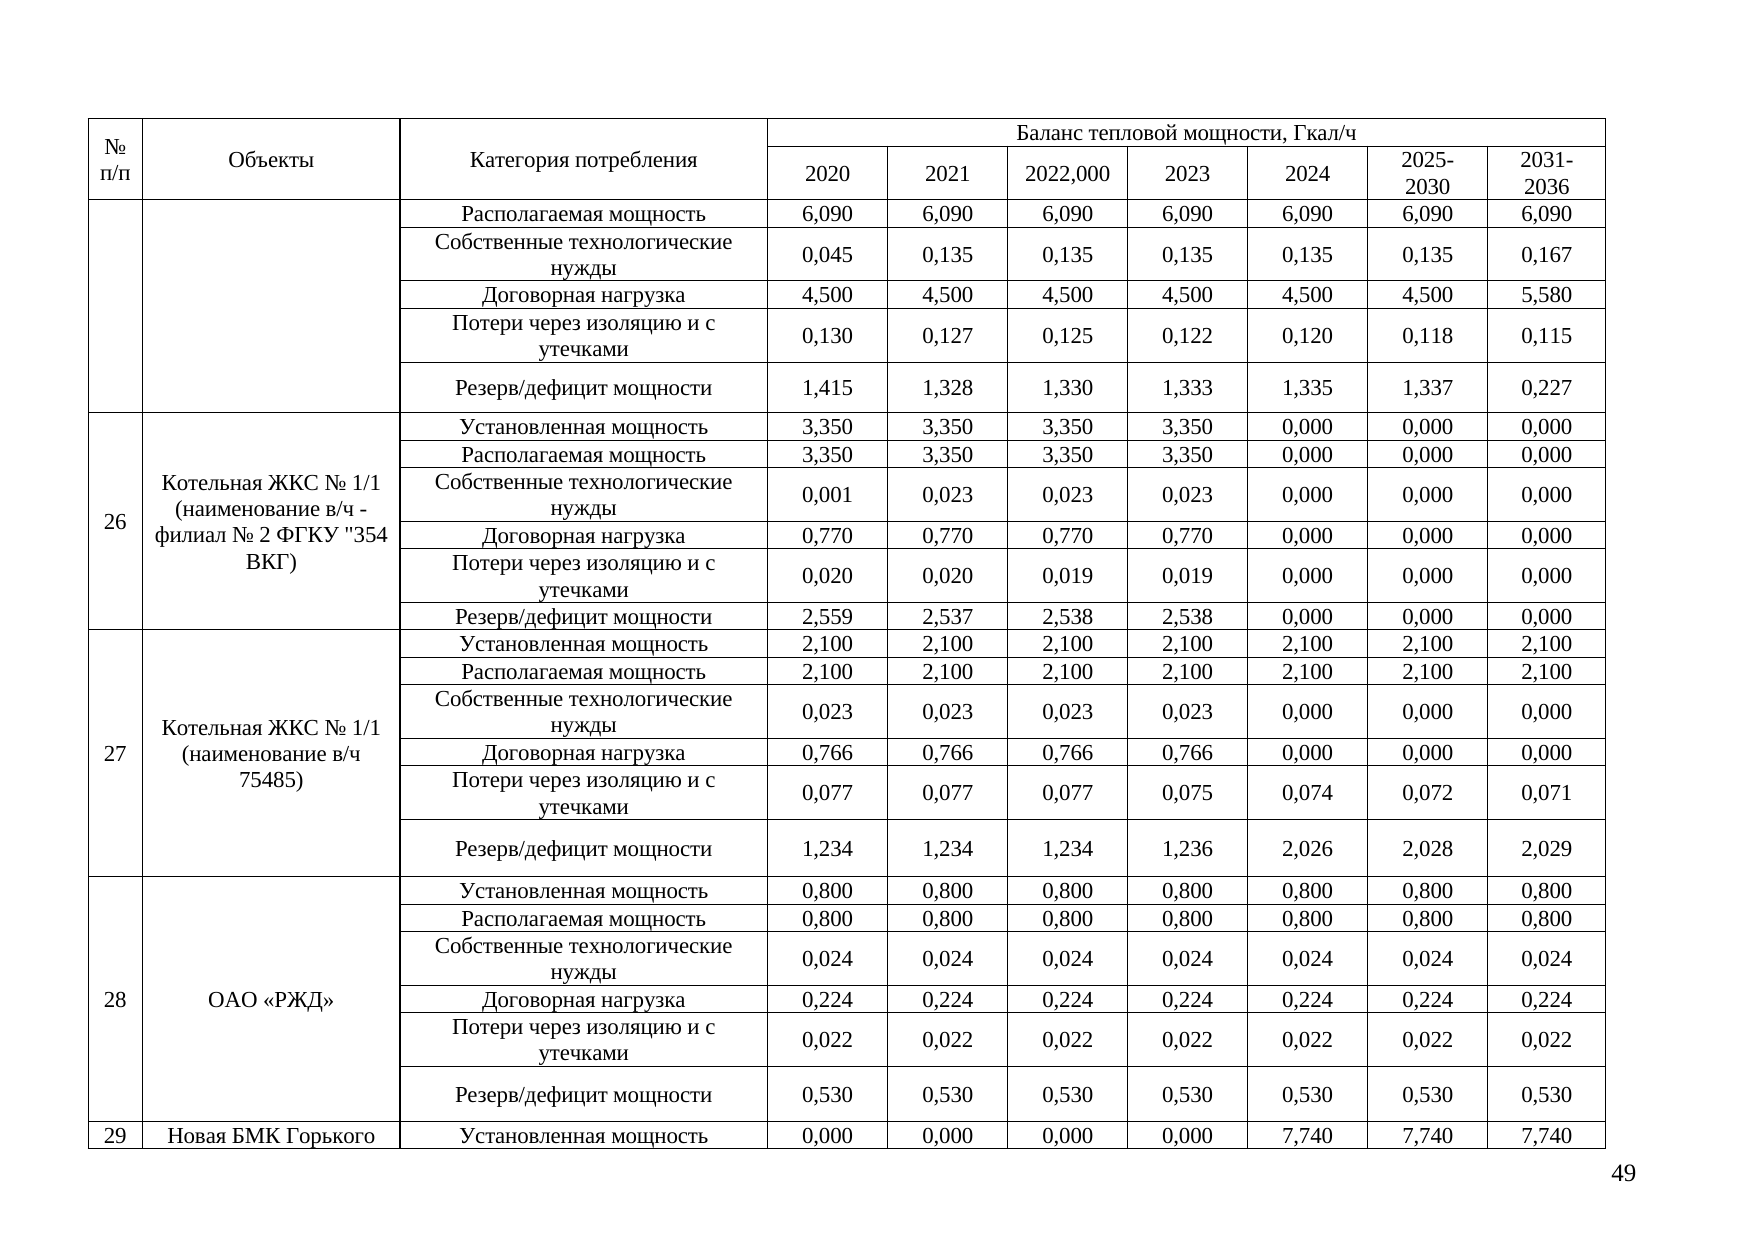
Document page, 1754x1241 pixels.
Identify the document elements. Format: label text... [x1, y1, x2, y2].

table_cell 0,224 [888, 986, 1007, 1012]
table_cell 0,000 [1368, 441, 1487, 467]
table_cell 1,236 [1128, 820, 1247, 876]
table_cell 0,024 [1248, 932, 1367, 985]
table_cell 4,500 [888, 281, 1007, 308]
table_cell Потери через изоляцию и с утечками [401, 549, 767, 602]
table_cell 0,530 [1008, 1067, 1127, 1121]
table_cell 0,000 [1488, 468, 1605, 521]
table_cell 0,071 [1488, 766, 1605, 819]
table_cell 2,026 [1248, 820, 1367, 876]
table_cell 0,077 [888, 766, 1007, 819]
table_cell 7,740 [1488, 1122, 1605, 1148]
table_cell 0,022 [888, 1013, 1007, 1066]
table_cell 0,224 [1128, 986, 1247, 1012]
table_cell 0,023 [888, 468, 1007, 521]
table_cell 0,022 [1488, 1013, 1605, 1066]
table_cell Резерв/дефицит мощности [401, 363, 767, 412]
table_cell 0,800 [1128, 877, 1247, 903]
table_cell 2,100 [888, 630, 1007, 657]
table_cell 0,045 [768, 228, 887, 280]
table_cell ОАО «РЖД» [143, 877, 399, 1121]
table_cell [89, 200, 142, 412]
table_cell 0,766 [1128, 739, 1247, 765]
table_cell 0,530 [1488, 1067, 1605, 1121]
table_cell Установленная мощность [401, 1122, 767, 1148]
table_cell Котельная ЖКС № 1/1 (наименование в/ч -филиал № 2 ФГКУ "354 ВКГ) [143, 413, 399, 629]
table_cell 0,766 [888, 739, 1007, 765]
table_cell 0,000 [1248, 522, 1367, 548]
table_cell 0,115 [1488, 309, 1605, 362]
table_cell 0,125 [1008, 309, 1127, 362]
table_cell Потери через изоляцию и с утечками [401, 309, 767, 362]
table_cell 0,000 [1368, 413, 1487, 440]
table_cell 1,234 [888, 820, 1007, 876]
table_cell 2,538 [1128, 603, 1247, 629]
table_cell 2,100 [888, 658, 1007, 684]
table_cell 0,023 [1128, 468, 1247, 521]
table_cell 0,023 [888, 685, 1007, 738]
table_header Категория потребления [401, 119, 767, 199]
table_cell 3,350 [1008, 441, 1127, 467]
table_cell 2022,000 [1008, 147, 1127, 199]
table_cell 0,024 [768, 932, 887, 985]
table_cell Договорная нагрузка [401, 281, 767, 308]
table_cell 2,028 [1368, 820, 1487, 876]
table_cell Потери через изоляцию и с утечками [401, 766, 767, 819]
table_cell 0,000 [1008, 1122, 1127, 1148]
table_cell 0,020 [768, 549, 887, 602]
table_cell 0,800 [1368, 877, 1487, 903]
table_cell 0,000 [1488, 603, 1605, 629]
table_cell 0,000 [1368, 522, 1487, 548]
table_cell 0,800 [1248, 877, 1367, 903]
table_cell 0,530 [1128, 1067, 1247, 1121]
table_cell 4,500 [768, 281, 887, 308]
table_cell 0,224 [1008, 986, 1127, 1012]
table_cell 1,335 [1248, 363, 1367, 412]
table_cell 1,234 [1008, 820, 1127, 876]
table_cell 2020 [768, 147, 887, 199]
table_cell Потери через изоляцию и с утечками [401, 1013, 767, 1066]
table_cell 2,559 [768, 603, 887, 629]
table_cell 0,800 [1128, 905, 1247, 931]
table_cell 6,090 [768, 200, 887, 227]
table_cell 0,000 [1248, 685, 1367, 738]
table_cell 0,800 [1368, 905, 1487, 931]
table_cell 1,234 [768, 820, 887, 876]
table_cell 0,000 [1368, 739, 1487, 765]
table_cell 6,090 [1368, 200, 1487, 227]
table_cell 28 [89, 877, 142, 1121]
table_cell 0,000 [1248, 441, 1367, 467]
table_cell 0,024 [1008, 932, 1127, 985]
table_cell 0,000 [1488, 685, 1605, 738]
table_cell 0,800 [768, 905, 887, 931]
table_cell 6,090 [888, 200, 1007, 227]
table_cell 7,740 [1368, 1122, 1487, 1148]
table_cell 2,100 [768, 630, 887, 657]
table_cell 4,500 [1008, 281, 1127, 308]
table_cell 0,224 [1368, 986, 1487, 1012]
table_cell 0,800 [1248, 905, 1367, 931]
table_cell 0,074 [1248, 766, 1367, 819]
table_cell 2,100 [1488, 630, 1605, 657]
table_cell 0,167 [1488, 228, 1605, 280]
table_cell 0,024 [888, 932, 1007, 985]
table_cell 0,023 [1008, 468, 1127, 521]
table_cell 0,530 [888, 1067, 1007, 1121]
table_cell 0,766 [768, 739, 887, 765]
table_cell 4,500 [1368, 281, 1487, 308]
table_cell 2031-2036 [1488, 147, 1605, 199]
table_cell 0,000 [768, 1122, 887, 1148]
table_cell 2,538 [1008, 603, 1127, 629]
table_cell 0,001 [768, 468, 887, 521]
table_cell 0,770 [1008, 522, 1127, 548]
table_cell 0,000 [1248, 468, 1367, 521]
table_cell 0,800 [888, 905, 1007, 931]
table_cell 3,350 [1008, 413, 1127, 440]
table_cell 3,350 [768, 441, 887, 467]
table_cell 3,350 [1128, 413, 1247, 440]
table_cell 2025-2030 [1368, 147, 1487, 199]
table_cell 0,022 [1008, 1013, 1127, 1066]
table_cell [143, 200, 399, 412]
table_cell Собственные технологические нужды [401, 228, 767, 280]
table_cell 0,800 [1488, 905, 1605, 931]
table_cell 0,000 [1368, 468, 1487, 521]
table_cell 2,100 [1008, 630, 1127, 657]
table_cell Договорная нагрузка [401, 739, 767, 765]
table_cell 0,000 [1248, 549, 1367, 602]
table_cell 0,023 [1008, 685, 1127, 738]
table_cell 2,100 [1248, 630, 1367, 657]
table_cell Договорная нагрузка [401, 986, 767, 1012]
table_cell 4,500 [1248, 281, 1367, 308]
table_cell 0,000 [1248, 739, 1367, 765]
table_cell 7,740 [1248, 1122, 1367, 1148]
table_cell 27 [89, 630, 142, 876]
table_cell 2,100 [1248, 658, 1367, 684]
table_cell 1,415 [768, 363, 887, 412]
table_cell 0,227 [1488, 363, 1605, 412]
table_cell 0,000 [1488, 739, 1605, 765]
table_cell 0,022 [768, 1013, 887, 1066]
table_cell 2,100 [1128, 630, 1247, 657]
table_cell 0,000 [1248, 413, 1367, 440]
table_cell 26 [89, 413, 142, 629]
table_cell 5,580 [1488, 281, 1605, 308]
table_cell 0,770 [888, 522, 1007, 548]
table_cell Собственные технологические нужды [401, 932, 767, 985]
table_cell 0,118 [1368, 309, 1487, 362]
table_cell Котельная ЖКС № 1/1 (наименование в/ч 75485) [143, 630, 399, 876]
table_cell 0,135 [1008, 228, 1127, 280]
table_cell 0,023 [768, 685, 887, 738]
table_cell 0,022 [1128, 1013, 1247, 1066]
table_cell 0,224 [1488, 986, 1605, 1012]
table_cell 0,000 [888, 1122, 1007, 1148]
table_cell 0,000 [1248, 603, 1367, 629]
table_cell 2,100 [1368, 630, 1487, 657]
table_cell Располагаемая мощность [401, 200, 767, 227]
table_cell 0,800 [888, 877, 1007, 903]
table_cell 0,019 [1008, 549, 1127, 602]
table_cell 0,022 [1368, 1013, 1487, 1066]
table_cell 3,350 [888, 413, 1007, 440]
table_cell 0,122 [1128, 309, 1247, 362]
table_cell 0,135 [888, 228, 1007, 280]
table_cell 6,090 [1488, 200, 1605, 227]
table_cell Установленная мощность [401, 413, 767, 440]
table_cell Собственные технологические нужды [401, 468, 767, 521]
table_header Объекты [143, 119, 399, 199]
table_cell 0,530 [768, 1067, 887, 1121]
table_cell 0,019 [1128, 549, 1247, 602]
table_cell 0,127 [888, 309, 1007, 362]
table_cell 2,100 [1368, 658, 1487, 684]
table_cell 3,350 [1128, 441, 1247, 467]
table_cell 0,000 [1368, 549, 1487, 602]
table_cell 0,800 [1008, 905, 1127, 931]
table_cell 0,000 [1488, 522, 1605, 548]
table_cell 0,000 [1488, 549, 1605, 602]
table_cell 0,024 [1368, 932, 1487, 985]
table_cell 0,135 [1368, 228, 1487, 280]
table_cell 1,333 [1128, 363, 1247, 412]
table_cell Резерв/дефицит мощности [401, 603, 767, 629]
table_cell 0,072 [1368, 766, 1487, 819]
table_cell 2,537 [888, 603, 1007, 629]
table_cell 1,330 [1008, 363, 1127, 412]
table_cell 4,500 [1128, 281, 1247, 308]
table_cell 0,000 [1488, 441, 1605, 467]
table_cell 0,000 [1128, 1122, 1247, 1148]
table_cell 0,530 [1368, 1067, 1487, 1121]
table_cell 2,100 [1008, 658, 1127, 684]
table_cell 6,090 [1008, 200, 1127, 227]
table_cell Располагаемая мощность [401, 441, 767, 467]
table_header № п/п [89, 119, 142, 199]
table_cell 0,770 [768, 522, 887, 548]
table_cell 0,224 [768, 986, 887, 1012]
table_cell 6,090 [1248, 200, 1367, 227]
table_cell 0,135 [1128, 228, 1247, 280]
table_cell Располагаемая мощность [401, 905, 767, 931]
table_cell 0,022 [1248, 1013, 1367, 1066]
table_cell 0,020 [888, 549, 1007, 602]
table_cell 0,770 [1128, 522, 1247, 548]
table_cell 6,090 [1128, 200, 1247, 227]
table_cell 2,100 [1128, 658, 1247, 684]
table_cell Новая БМК Горького [143, 1122, 399, 1148]
table_cell 1,337 [1368, 363, 1487, 412]
table_cell 0,766 [1008, 739, 1127, 765]
table_cell 0,120 [1248, 309, 1367, 362]
table_cell 29 [89, 1122, 142, 1148]
table_cell 1,328 [888, 363, 1007, 412]
table_cell 0,077 [768, 766, 887, 819]
table_cell 0,023 [1128, 685, 1247, 738]
table_cell 0,530 [1248, 1067, 1367, 1121]
table_cell 0,000 [1368, 685, 1487, 738]
table_cell Установленная мощность [401, 877, 767, 903]
table_cell 3,350 [888, 441, 1007, 467]
table_cell 0,800 [1488, 877, 1605, 903]
table_cell 2024 [1248, 147, 1367, 199]
table_cell 2023 [1128, 147, 1247, 199]
table_header Баланс тепловой мощности, Гкал/ч [768, 119, 1605, 146]
table_cell 3,350 [768, 413, 887, 440]
table_cell 0,075 [1128, 766, 1247, 819]
table_cell 0,000 [1488, 413, 1605, 440]
table_cell 0,024 [1128, 932, 1247, 985]
table_cell 0,000 [1368, 603, 1487, 629]
table_cell Установленная мощность [401, 630, 767, 657]
table_cell 2,100 [1488, 658, 1605, 684]
table_cell 0,077 [1008, 766, 1127, 819]
table_cell 0,130 [768, 309, 887, 362]
table_cell Собственные технологические нужды [401, 685, 767, 738]
table_cell 0,800 [1008, 877, 1127, 903]
table_cell 2,100 [768, 658, 887, 684]
table_cell 0,135 [1248, 228, 1367, 280]
table_cell 0,800 [768, 877, 887, 903]
table_cell 2,029 [1488, 820, 1605, 876]
table_cell Резерв/дефицит мощности [401, 820, 767, 876]
table_cell 2021 [888, 147, 1007, 199]
table_cell Договорная нагрузка [401, 522, 767, 548]
table_cell Располагаемая мощность [401, 658, 767, 684]
table_cell Резерв/дефицит мощности [401, 1067, 767, 1121]
table_cell 0,024 [1488, 932, 1605, 985]
table_cell 0,224 [1248, 986, 1367, 1012]
